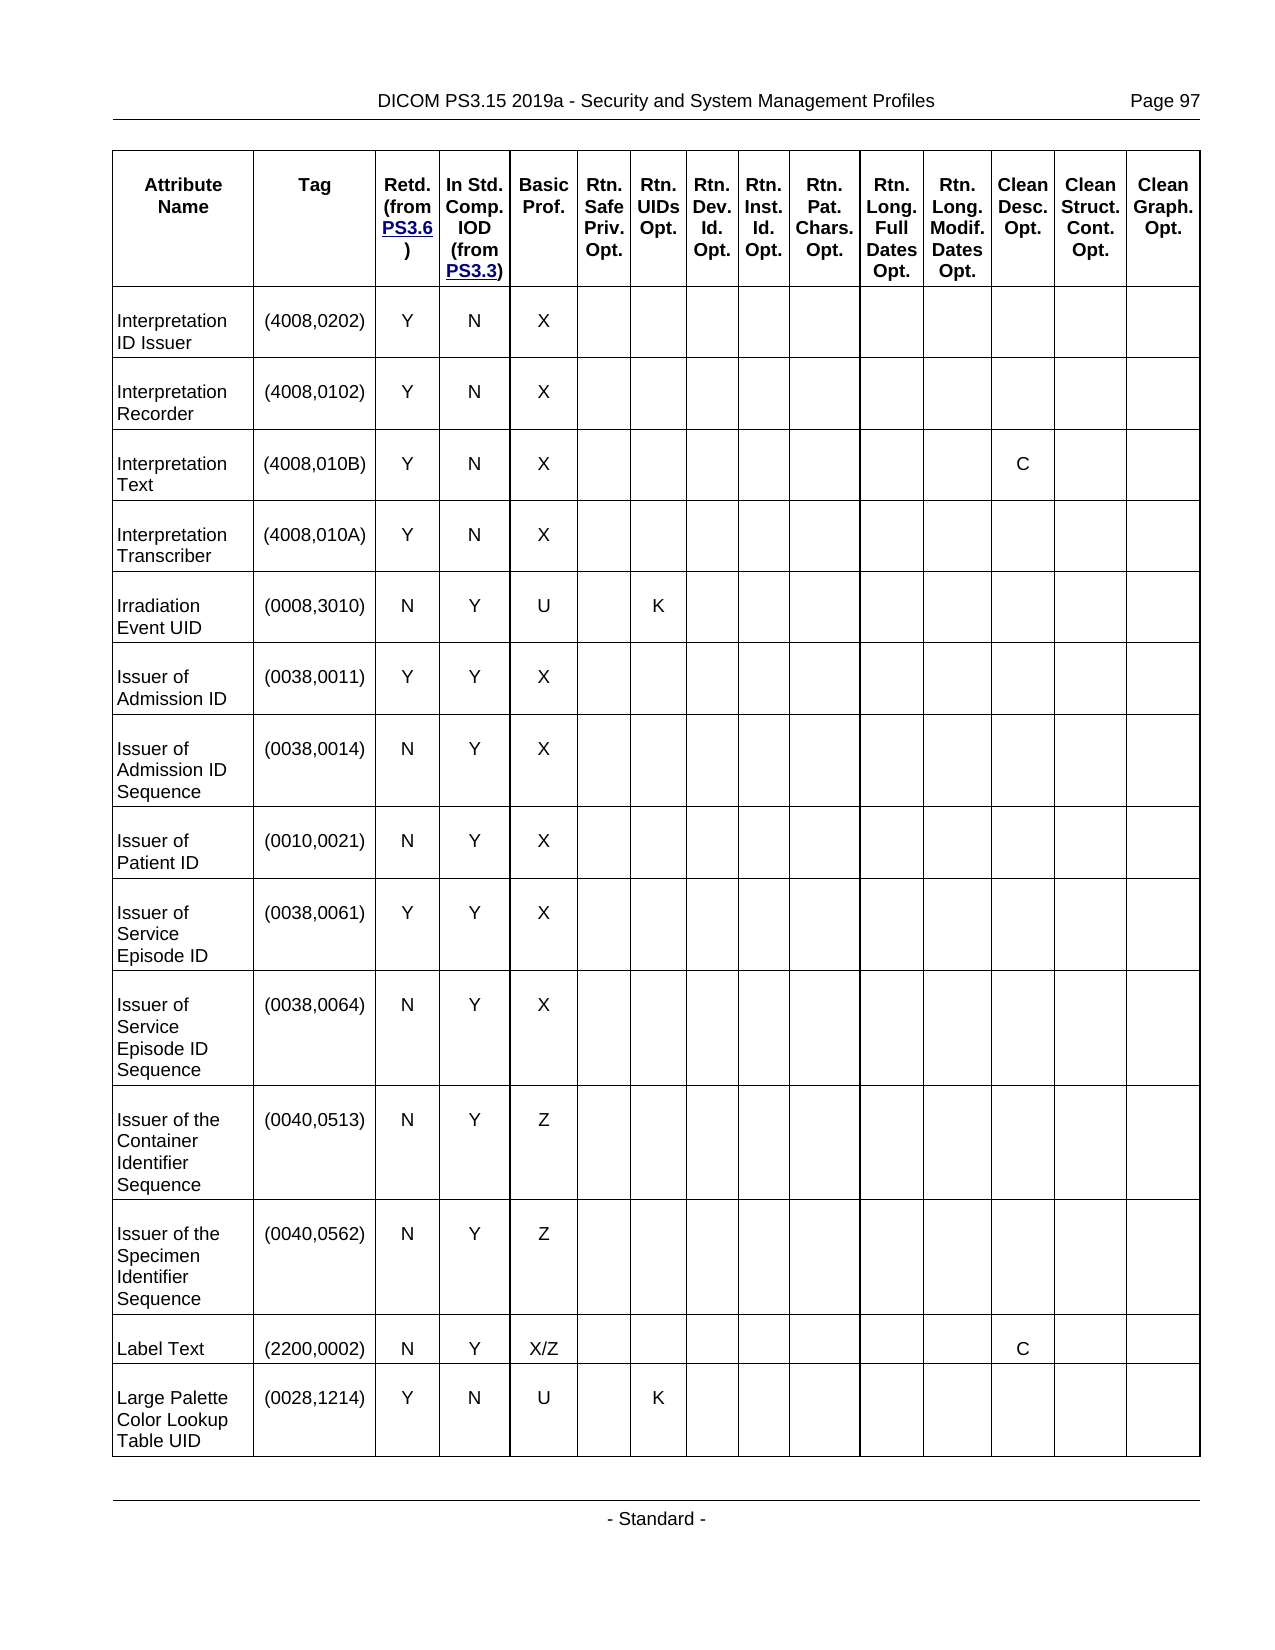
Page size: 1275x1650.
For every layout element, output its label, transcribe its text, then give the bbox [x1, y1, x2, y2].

table_cell [687, 807, 738, 877]
table_cell [578, 971, 630, 1085]
table_cell [1127, 1315, 1199, 1363]
table_cell [861, 807, 923, 877]
table_cell [924, 1364, 991, 1456]
table_cell Y [440, 643, 509, 713]
table_cell [578, 572, 630, 642]
table_cell (0008,3010) [254, 572, 375, 642]
table_cell X [511, 807, 577, 877]
table_cell [1055, 1086, 1126, 1199]
table_cell [1055, 715, 1126, 806]
table_cell Y [440, 1315, 509, 1363]
table_cell [790, 572, 859, 642]
table_cell [739, 1200, 789, 1313]
table_cell [578, 715, 630, 806]
table_cell Y [440, 1200, 509, 1313]
table_cell [578, 1315, 630, 1363]
table_cell (0010,0021) [254, 807, 375, 877]
table_cell (0038,0011) [254, 643, 375, 713]
table_cell [924, 1086, 991, 1199]
table_cell [992, 1200, 1054, 1313]
table_cell N [376, 715, 439, 806]
table_cell Y [376, 501, 439, 571]
table_cell Issuer of the Specimen Identifier Sequence [113, 1200, 253, 1313]
table_cell [1055, 572, 1126, 642]
table_cell Z [511, 1200, 577, 1313]
table_cell [1055, 287, 1126, 357]
table_cell [790, 715, 859, 806]
table_cell [687, 643, 738, 713]
table_cell Issuer of Patient ID [113, 807, 253, 877]
table_cell [578, 879, 630, 970]
table_cell [578, 358, 630, 428]
table_cell [924, 358, 991, 428]
table_header Rtn. Pat. Chars. Opt. [790, 151, 859, 286]
table_cell [578, 501, 630, 571]
table_cell [578, 1200, 630, 1313]
table_cell Z [511, 1086, 577, 1199]
table_cell N [440, 358, 509, 428]
table_cell [578, 287, 630, 357]
table_cell (0040,0513) [254, 1086, 375, 1199]
table_cell [687, 358, 738, 428]
table_cell [992, 807, 1054, 877]
table_cell [631, 287, 686, 357]
table_cell [631, 501, 686, 571]
table_cell X [511, 287, 577, 357]
table_header Rtn. Inst. Id. Opt. [739, 151, 789, 286]
table_cell [1127, 971, 1199, 1085]
table_cell [992, 287, 1054, 357]
table_cell [992, 715, 1054, 806]
table_cell Large Palette Color Lookup Table UID [113, 1364, 253, 1456]
table_cell [924, 287, 991, 357]
table_cell [739, 501, 789, 571]
table_header Basic Prof. [511, 151, 577, 286]
table_cell (0038,0014) [254, 715, 375, 806]
table_cell [790, 807, 859, 877]
table_cell [992, 1364, 1054, 1456]
table_cell [861, 358, 923, 428]
table_cell [739, 807, 789, 877]
table_cell (4008,0102) [254, 358, 375, 428]
table_cell [687, 1086, 738, 1199]
table_cell [924, 1315, 991, 1363]
table_cell [1055, 430, 1126, 500]
table_cell [631, 807, 686, 877]
table_cell [739, 1315, 789, 1363]
table_cell C [992, 430, 1054, 500]
table_cell (0028,1214) [254, 1364, 375, 1456]
table_cell Y [376, 287, 439, 357]
table_cell U [511, 572, 577, 642]
table_cell [578, 430, 630, 500]
table_cell (4008,010A) [254, 501, 375, 571]
table_cell [739, 287, 789, 357]
table_cell [1055, 1200, 1126, 1313]
table_cell [861, 643, 923, 713]
table_cell Issuer of Service Episode ID [113, 879, 253, 970]
table_cell N [376, 1200, 439, 1313]
table_cell [924, 643, 991, 713]
table_cell (4008,010B) [254, 430, 375, 500]
table_cell [924, 879, 991, 970]
table_cell [1055, 879, 1126, 970]
table_cell [790, 358, 859, 428]
table_cell [992, 643, 1054, 713]
table_cell (2200,0002) [254, 1315, 375, 1363]
table_cell [631, 1200, 686, 1313]
table_cell [790, 287, 859, 357]
table_cell [1127, 643, 1199, 713]
table_cell Y [376, 879, 439, 970]
table_cell (0038,0064) [254, 971, 375, 1085]
table_cell [739, 879, 789, 970]
table_cell Y [440, 807, 509, 877]
table_cell [790, 879, 859, 970]
table_cell [1127, 807, 1199, 877]
table_cell [631, 643, 686, 713]
table_cell [631, 1086, 686, 1199]
table_cell Interpretation Transcriber [113, 501, 253, 571]
table_cell Y [440, 879, 509, 970]
table_header Attribute Name [113, 151, 253, 286]
table_cell [739, 1086, 789, 1199]
table_cell [739, 572, 789, 642]
table_cell [687, 971, 738, 1085]
table_cell [790, 501, 859, 571]
table_cell X [511, 971, 577, 1085]
table_cell Issuer of the Container Identifier Sequence [113, 1086, 253, 1199]
table_cell [687, 1200, 738, 1313]
table_cell [687, 1364, 738, 1456]
table_cell [1055, 971, 1126, 1085]
table_cell [687, 287, 738, 357]
table_cell [790, 1364, 859, 1456]
table_cell N [440, 287, 509, 357]
table_cell X [511, 501, 577, 571]
table_cell [790, 1315, 859, 1363]
table_cell Interpretation ID Issuer [113, 287, 253, 357]
table_cell K [631, 572, 686, 642]
table_header Retd. (from PS3.6) [376, 151, 439, 286]
table_cell [1127, 572, 1199, 642]
table_cell [924, 715, 991, 806]
table_cell N [376, 1086, 439, 1199]
table_cell [1127, 1364, 1199, 1456]
table_cell [578, 1364, 630, 1456]
table_cell [1127, 287, 1199, 357]
table_cell (4008,0202) [254, 287, 375, 357]
table_cell Y [440, 971, 509, 1085]
table_cell (0038,0061) [254, 879, 375, 970]
table_cell [1127, 715, 1199, 806]
table_cell [1055, 1364, 1126, 1456]
table_cell N [376, 572, 439, 642]
table_cell N [376, 1315, 439, 1363]
table_cell [992, 879, 1054, 970]
table_cell X [511, 879, 577, 970]
table_cell [739, 643, 789, 713]
table_cell [578, 807, 630, 877]
table_cell [861, 430, 923, 500]
table_header Clean Graph. Opt. [1127, 151, 1199, 286]
table_cell U [511, 1364, 577, 1456]
table_cell [631, 1315, 686, 1363]
table_cell [1055, 1315, 1126, 1363]
table_cell N [440, 430, 509, 500]
table_cell N [440, 1364, 509, 1456]
table_cell [992, 572, 1054, 642]
table_cell [861, 1364, 923, 1456]
table_cell [790, 643, 859, 713]
table_cell [992, 501, 1054, 571]
table_cell Interpretation Text [113, 430, 253, 500]
table_cell [861, 1200, 923, 1313]
table_header Rtn. Long. Modif. Dates Opt. [924, 151, 991, 286]
table_cell Y [440, 572, 509, 642]
table_cell [687, 879, 738, 970]
table_cell N [376, 971, 439, 1085]
table_cell [1127, 358, 1199, 428]
table_cell [739, 358, 789, 428]
table_cell K [631, 1364, 686, 1456]
table_cell Y [440, 1086, 509, 1199]
table_cell C [992, 1315, 1054, 1363]
table_cell [861, 715, 923, 806]
table_cell [687, 501, 738, 571]
table_cell [739, 430, 789, 500]
table_cell N [440, 501, 509, 571]
table_header Rtn. Long. Full Dates Opt. [861, 151, 923, 286]
table_cell [924, 807, 991, 877]
table_cell [861, 1315, 923, 1363]
table_cell [1055, 807, 1126, 877]
table_cell [992, 358, 1054, 428]
table_cell [631, 971, 686, 1085]
table_cell [790, 971, 859, 1085]
table_cell Issuer of Service Episode ID Sequence [113, 971, 253, 1085]
table_cell X [511, 715, 577, 806]
table_cell [924, 572, 991, 642]
table_cell Issuer of Admission ID Sequence [113, 715, 253, 806]
table_cell [861, 879, 923, 970]
table_cell [687, 1315, 738, 1363]
table_header Clean Desc. Opt. [992, 151, 1054, 286]
table_cell Y [376, 1364, 439, 1456]
table_cell [687, 572, 738, 642]
table_cell Irradiation Event UID [113, 572, 253, 642]
table_cell [631, 715, 686, 806]
table_header Rtn. UIDs Opt. [631, 151, 686, 286]
table_cell [578, 1086, 630, 1199]
table_cell [992, 971, 1054, 1085]
table_cell (0040,0562) [254, 1200, 375, 1313]
table_cell [739, 971, 789, 1085]
table_cell [992, 1086, 1054, 1199]
table_cell [924, 1200, 991, 1313]
table_cell [1055, 358, 1126, 428]
table_cell [631, 430, 686, 500]
table_header Rtn. Dev. Id. Opt. [687, 151, 738, 286]
table_cell [739, 715, 789, 806]
table_cell Y [440, 715, 509, 806]
table_cell [631, 358, 686, 428]
table_cell [861, 572, 923, 642]
table_cell Issuer of Admission ID [113, 643, 253, 713]
table_cell [924, 971, 991, 1085]
table_cell X [511, 430, 577, 500]
table_cell [578, 643, 630, 713]
table_cell [1127, 501, 1199, 571]
table_cell [1127, 879, 1199, 970]
table_cell [739, 1364, 789, 1456]
table_cell [924, 501, 991, 571]
table_cell [861, 1086, 923, 1199]
table_cell [861, 501, 923, 571]
table_header Tag [254, 151, 375, 286]
table_header In Std. Comp. IOD (from PS3.3) [440, 151, 509, 286]
table_cell X [511, 358, 577, 428]
table_cell [1127, 1200, 1199, 1313]
table_cell [924, 430, 991, 500]
table_cell [687, 430, 738, 500]
table_cell [1055, 643, 1126, 713]
table_cell [1055, 501, 1126, 571]
table_cell Y [376, 430, 439, 500]
table_cell X [511, 643, 577, 713]
table_cell [687, 715, 738, 806]
table_cell [861, 971, 923, 1085]
table_header Clean Struct. Cont. Opt. [1055, 151, 1126, 286]
table_cell N [376, 807, 439, 877]
table_cell Y [376, 643, 439, 713]
table_cell [790, 1086, 859, 1199]
table_cell Interpretation Recorder [113, 358, 253, 428]
table_cell [1127, 1086, 1199, 1199]
table_cell X/Z [511, 1315, 577, 1363]
table_header Rtn. Safe Priv. Opt. [578, 151, 630, 286]
table_cell [1127, 430, 1199, 500]
table_cell [631, 879, 686, 970]
table_cell [790, 430, 859, 500]
table_cell Label Text [113, 1315, 253, 1363]
table_cell Y [376, 358, 439, 428]
table_cell [790, 1200, 859, 1313]
table_cell [861, 287, 923, 357]
